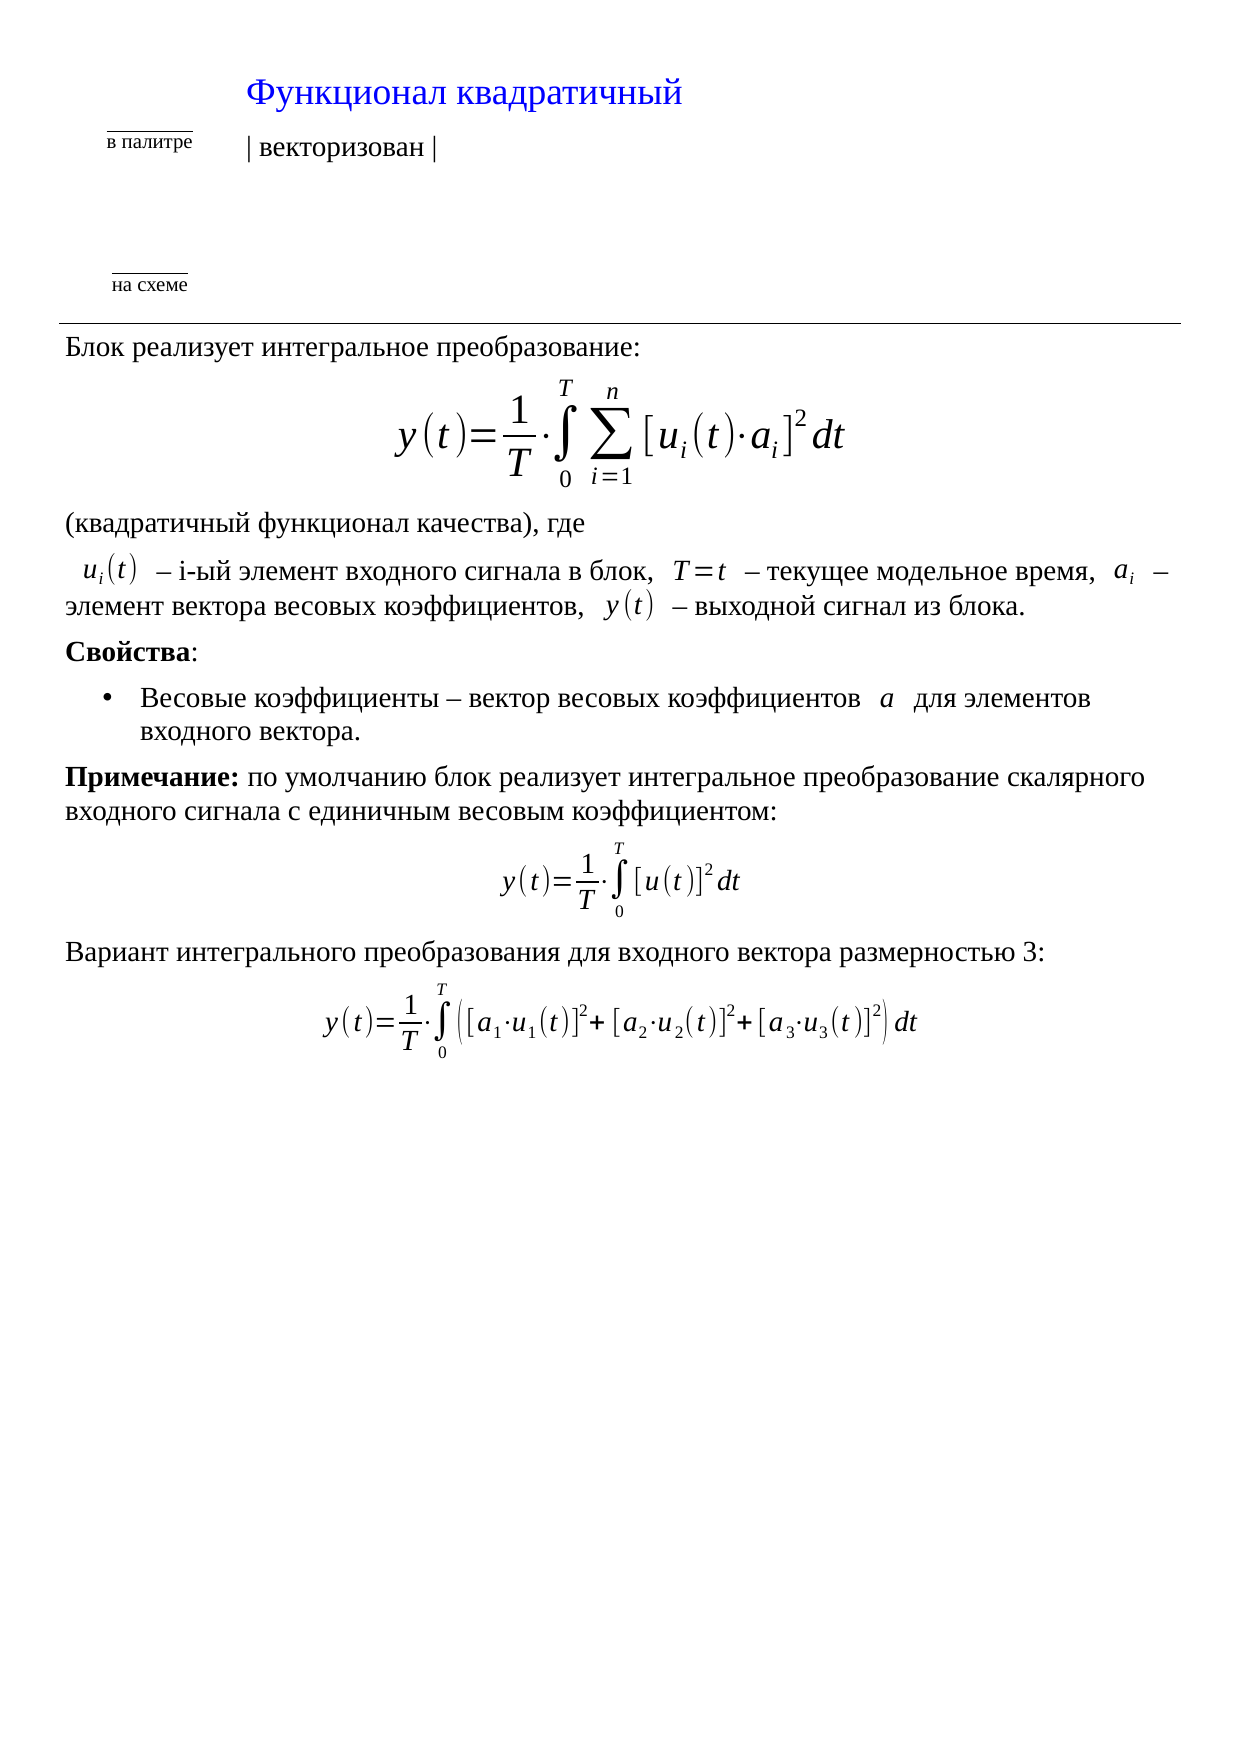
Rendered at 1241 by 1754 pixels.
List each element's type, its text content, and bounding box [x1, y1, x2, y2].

table_cell [240, 181, 1181, 266]
table_cell [59, 181, 240, 266]
table_cell Блок реализует интегральное преобразование: (квадратичный функционал качества), где – i-ый элемент входного сигнала в блок,– текущее модельное время,– элемент вектора весовых коэффициентов,– выходной сигнал из блока. Свойства: Весовые коэффициенты – вектор весовых коэффициентовдля элементов входного вектора. Примечание: по умолчанию блок реализует интегральное преобразование скалярного входного сигнала с единичным весовым коэффициентом: Вариант интегрального преобразования для входного вектора размерностью 3: [59, 324, 1181, 1081]
table_header [59, 59, 240, 124]
table_cell на схеме [59, 266, 240, 323]
table_cell | векторизован | [240, 124, 1181, 181]
table_cell в палитре [59, 124, 240, 181]
table_cell [240, 266, 1181, 323]
table_header Функционал квадратичный [240, 59, 1181, 124]
